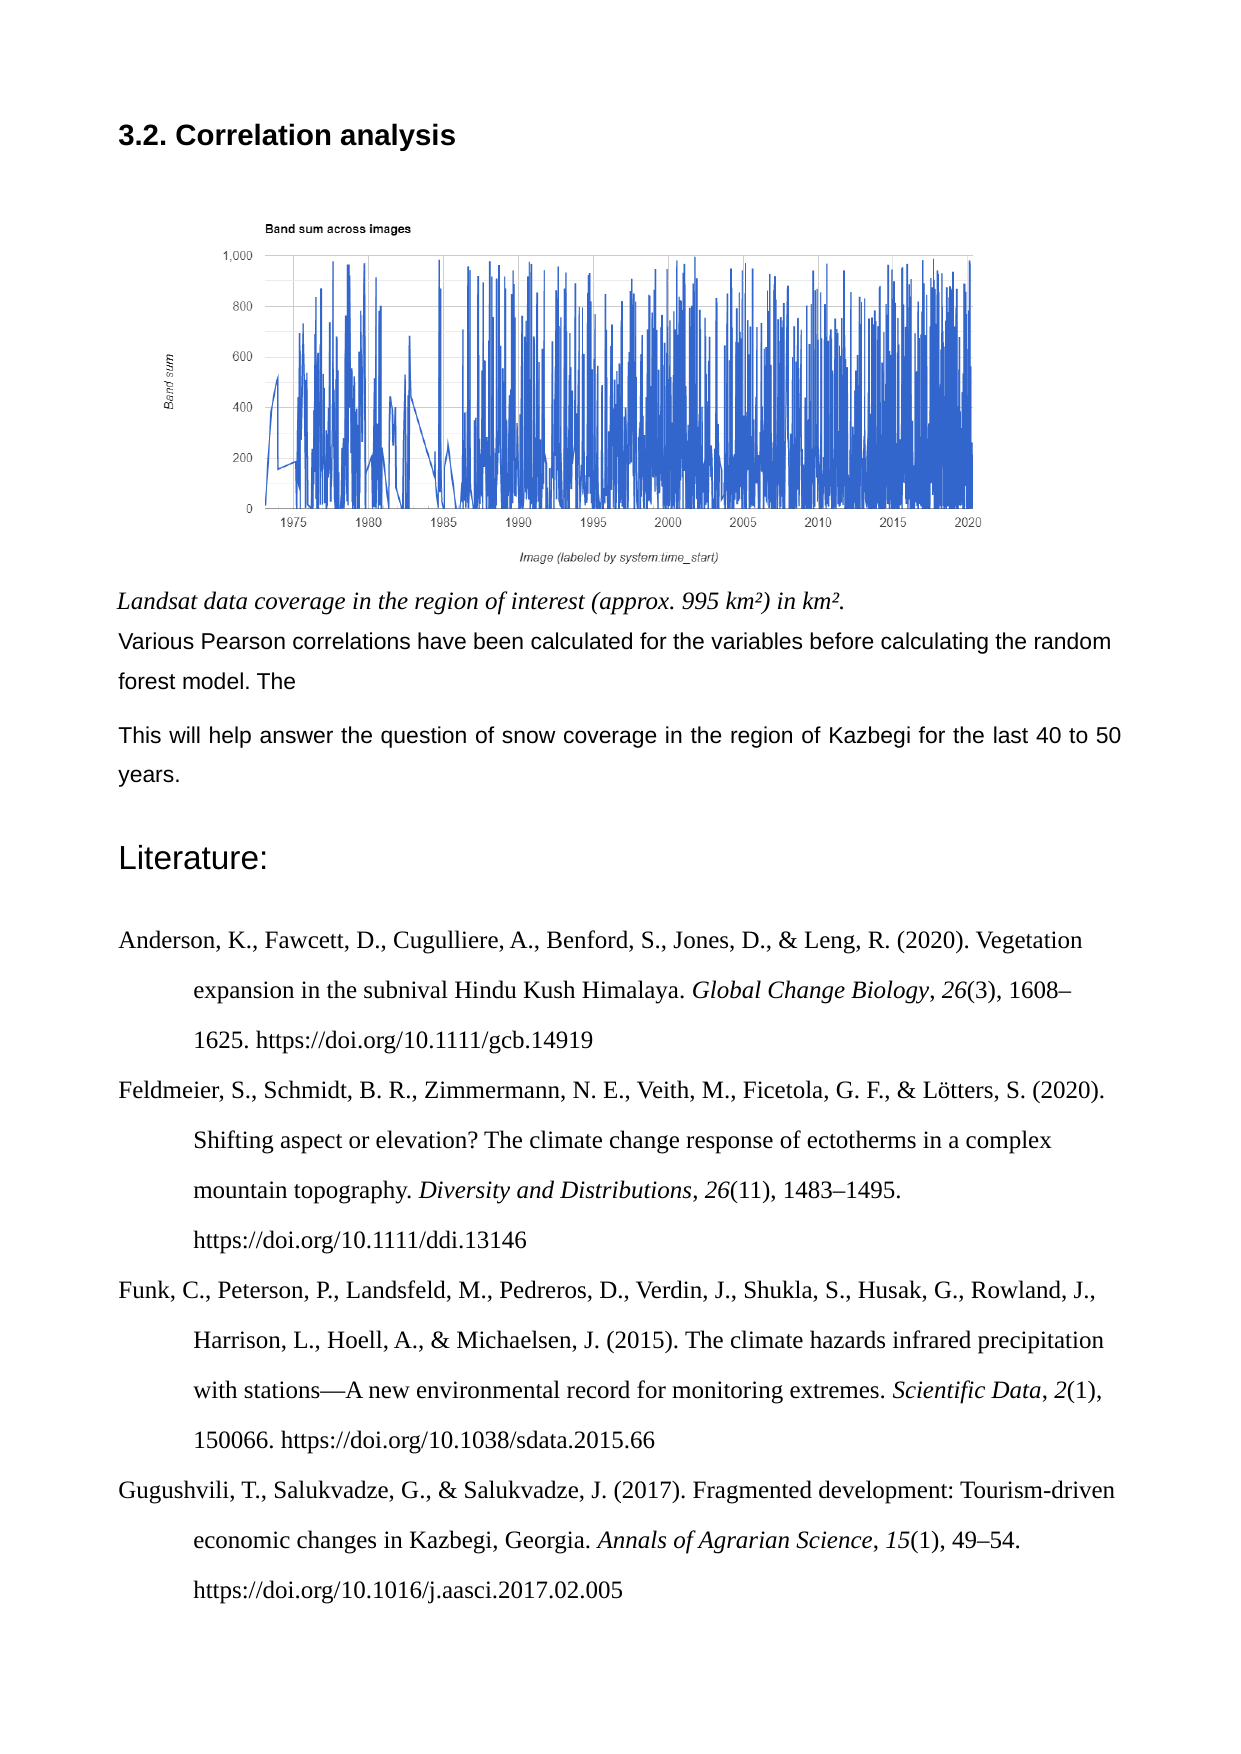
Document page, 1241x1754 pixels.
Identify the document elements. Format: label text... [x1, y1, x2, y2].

text Feldmeier, S., Schmidt, B. R., Zimmermann, N. E., Veith, M., Ficetola, G. F., & Lötters, S. (2020). Shifting aspect or elevation? The climate change response of ectotherms in a complex mountain topography. Diversity and Distributions, 26(11), 1483–1495. https://doi.org/10.1111/ddi.13146 [118, 1054, 1122, 1254]
text Various Pearson correlations have been calculated for the variables before calculating the random forest model. The [117, 164, 1122, 694]
text This will help answer the question of snow coverage in the region of Kazbegi for the last 40 to 50 years. [118, 722, 1122, 788]
subtitle Literature: [118, 838, 1122, 877]
picture [116, 176, 1121, 587]
text Gugushvili, T., Salukvadze, G., & Salukvadze, J. (2017). Fragmented development: Tourism-driven economic changes in Kazbegi, Georgia. Annals of Agrarian Science, 15(1), 49–54. https://doi.org/10.1016/j.aasci.2017.02.005 [118, 1454, 1122, 1604]
text Funk, C., Peterson, P., Landsfeld, M., Pedreros, D., Verdin, J., Shukla, S., Husak, G., Rowland, J., Harrison, L., Hoell, A., & Michaelsen, J. (2015). The climate hazards infrared precipitation with stations—A new environmental record for monitoring extremes. Scientific Data, 2(1), 150066. https://doi.org/10.1038/sdata.2015.66 [118, 1254, 1122, 1454]
subtitle 3.2. Correlation analysis [118, 118, 1122, 152]
text Anderson, K., Fawcett, D., Cugulliere, A., Benford, S., Jones, D., & Leng, R. (2020). Vegetation expansion in the subnival Hindu Kush Himalaya. Global Change Biology, 26(3), 1608–1625. https://doi.org/10.1111/gcb.14919 [118, 904, 1122, 1054]
text Landsat data coverage in the region of interest (approx. 995 km²) in km². [117, 587, 1121, 615]
